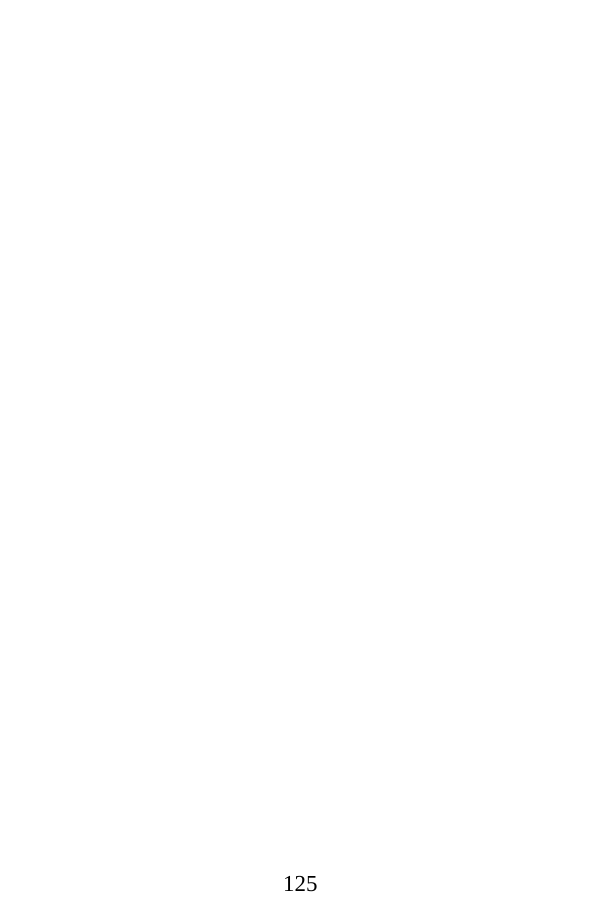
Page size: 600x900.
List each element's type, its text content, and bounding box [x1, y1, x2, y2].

text I laid in bed, talked to Hannah, got on Shamaka, flew to Un’Goro, killed plants, flew to Mojache, turned in a quest, hearthed, flew to TB, did leatherworking and more quest turn-ins, hearthed, went to Ratchet, then BB, then Stonard, picked up a final ST pre-quest and set my hearth.d1217 [37, 196, 562, 333]
text I got dressed, drove to Elanor/Silas’ house on Scottsdale, helped them set up their shed drum kit, played through some ‘80s songs with them and Zack Page, went to UJ, had burger, tots, Coke, went to Odd’s, ordered a latte, drove to Downing, sat on the couch, played chess, messaged with Hannah, listened to Lucinda songs.d453 I checked on all three characters, talked to Hannah on the phone, then scrolled.d650 [37, 628, 562, 832]
text I switched to Shamaka, flew to Gadget, ran to Un’Goro, picked up quests, hearthed, took a bath, got on Tokup, flew to Kargath, killed dudes for power stones, which was actually a grey quest. I hearthed and logged off.d939 [37, 83, 562, 196]
text I woke, ate vitamins, went back to bed, cuddled Bruce, tended to Finch, played Wordle (KNACK in three,) made coffee, drank some in the living room, then in the dining room, talked to a lady who thought I supported the GOP, made chess moves against Mavericksman and Charlie.d1059 [37, 401, 562, 537]
text I.XV [37, 355, 562, 378]
text alchemy, talked to Hannah on the phone, flew to Stonard for more alchemy, hearthed. [37, 37, 562, 83]
text Shamaka collected ST artifacts, flew to Hinterlands, talked to a troll, hearthed to Stonard. I checked on Kamaka and Tokup, but there was nothing to be done with them.d1146 [37, 537, 562, 628]
